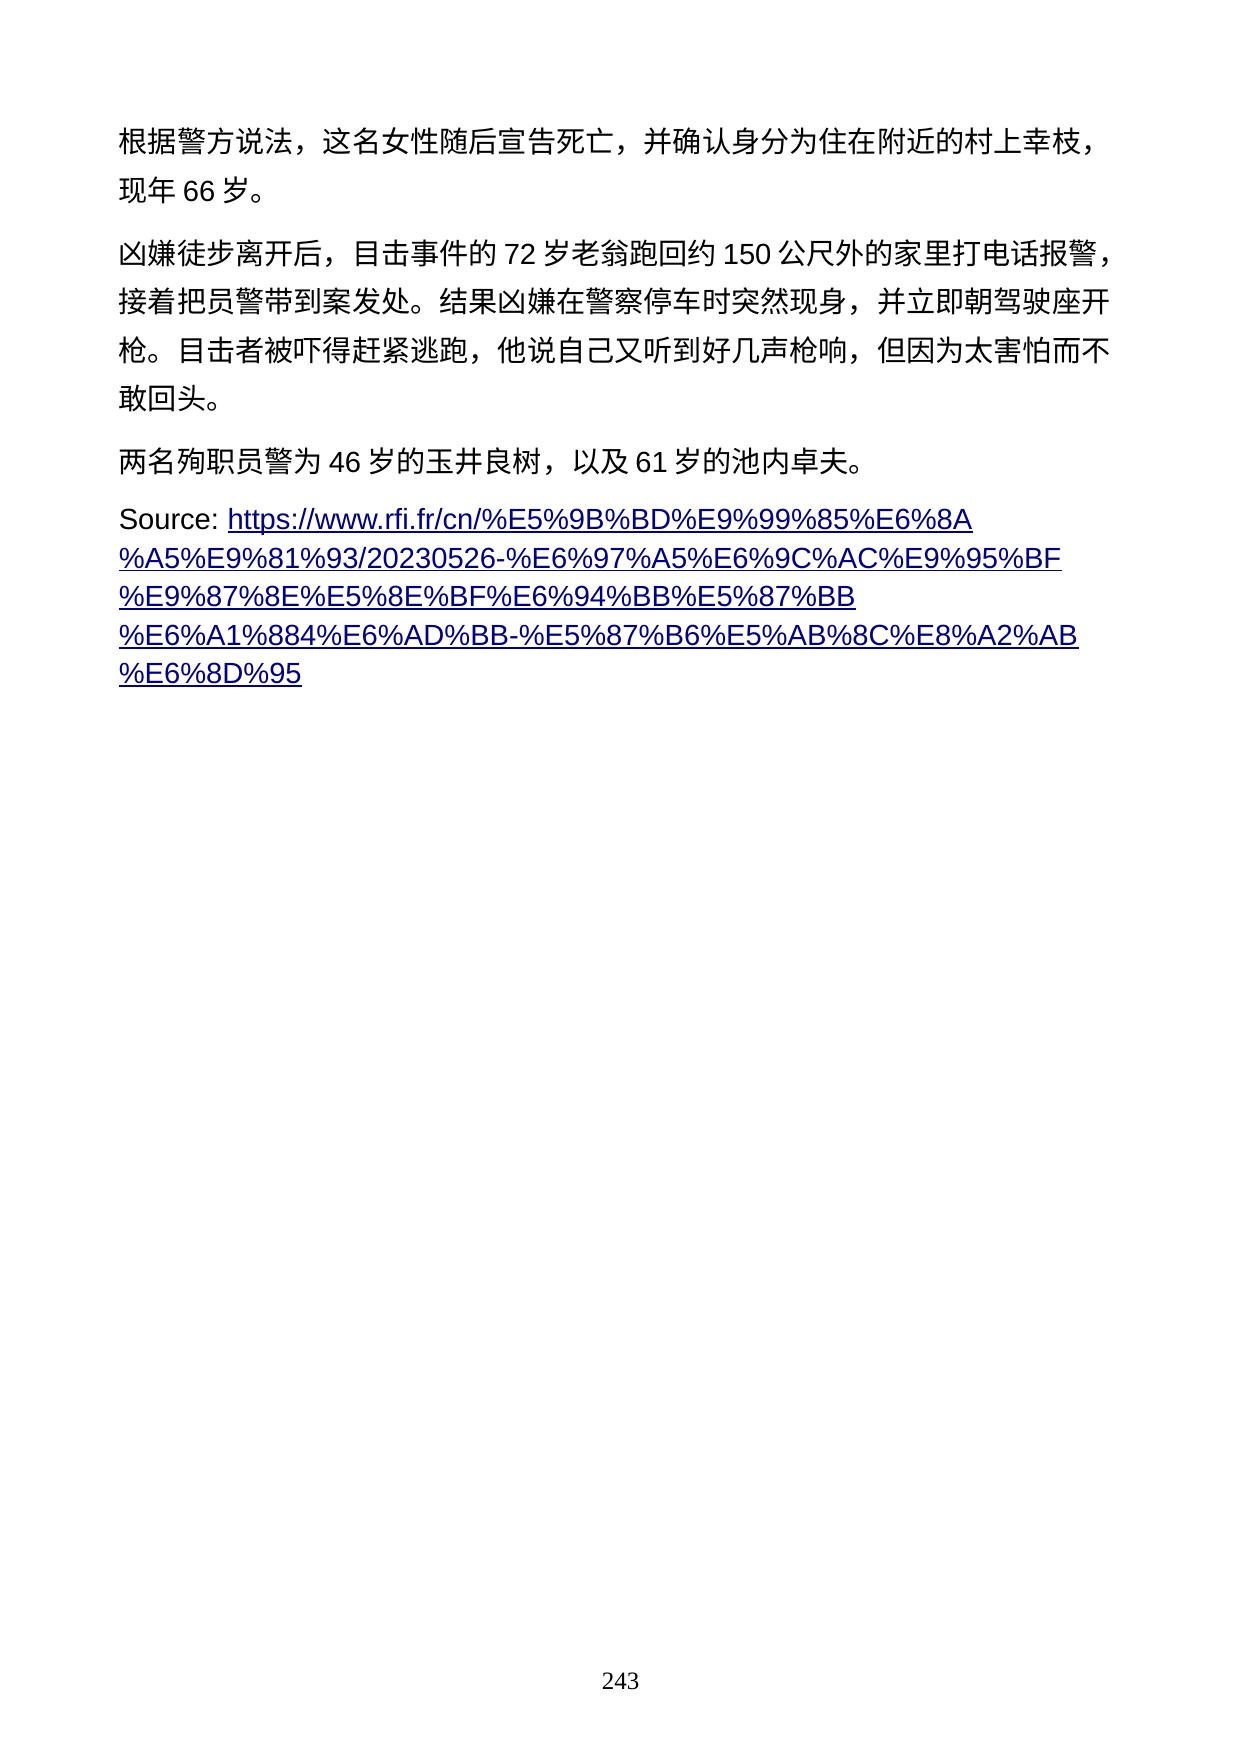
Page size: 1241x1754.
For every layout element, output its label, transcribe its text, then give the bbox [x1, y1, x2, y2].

text 凶嫌徒步离开后，目击事件的72岁老翁跑回约150公尺外的家里打电话报警，接着把员警带到案发处。结果凶嫌在警察停车时突然现身，并立即朝驾驶座开枪。目击者被吓得赶紧逃跑，他说自己又听到好几声枪响，但因为太害怕而不敢回头。 [118, 230, 1122, 418]
text Source: https://www.rfi.fr/cn/%E5%9B%BD%E9%99%85%E6%8A%A5%E9%81%93/20230526-%E6%97%A5%E6%9C%AC%E9%95%BF%E9%87%8E%E5%8E%BF%E6%94%BB%E5%87%BB%E6%A1%884%E6%AD%BB-%E5%87%B6%E5%AB%8C%E8%A2%AB%E6%8D%95 [118, 502, 1122, 690]
text 两名殉职员警为46岁的玉井良树，以及61岁的池内卓夫。 [118, 439, 1122, 481]
text 根据警方说法，这名女性随后宣告死亡，并确认身分为住在附近的村上幸枝，现年66岁。 [118, 118, 1122, 209]
